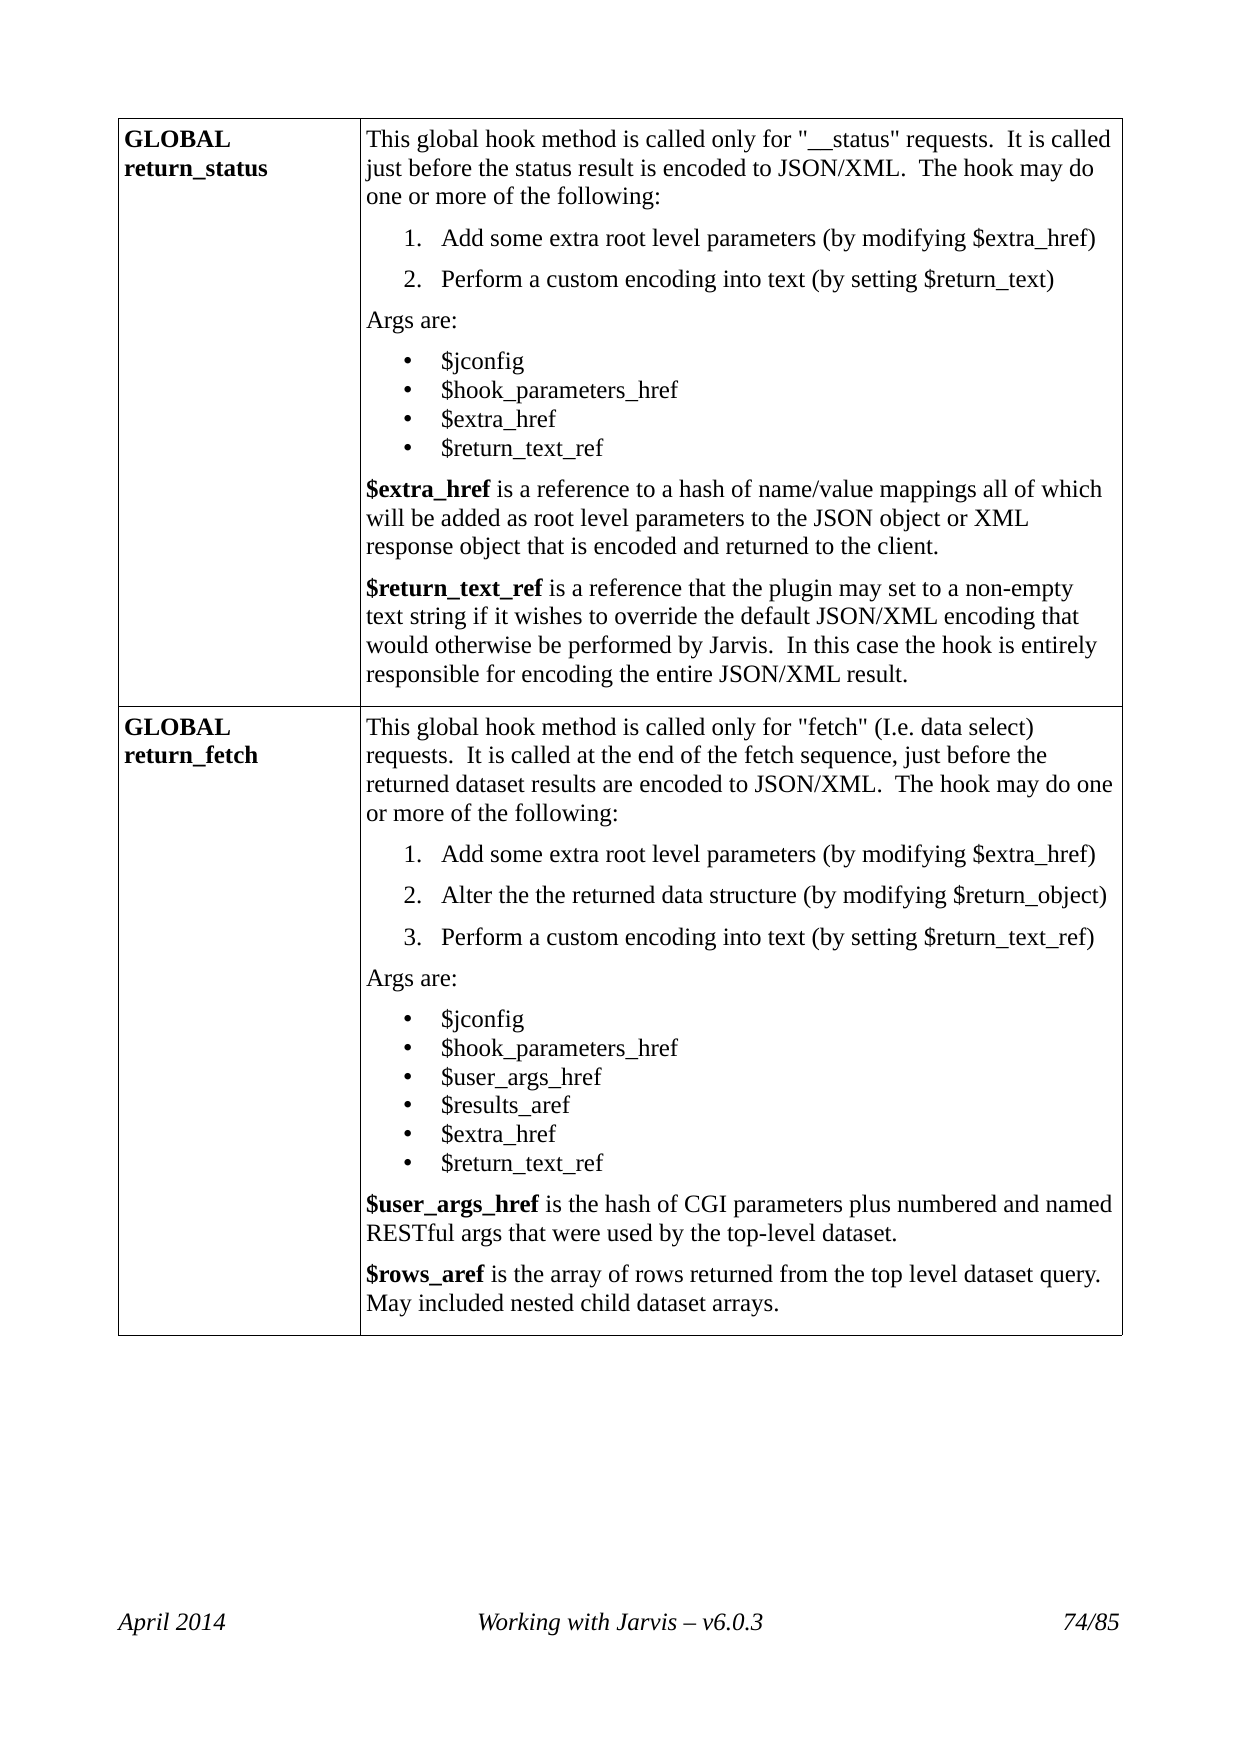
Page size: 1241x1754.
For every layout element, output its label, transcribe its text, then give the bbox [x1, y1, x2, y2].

table_cell GLOBAL return_status [119, 119, 360, 706]
table_cell GLOBAL return_fetch [119, 707, 360, 1335]
table_cell This global hook method is called only for "__status" requests. It is called just before the status result is encoded to JSON/XML. The hook may do one or more of the following: Add some extra root level parameters (by modifying $extra_href) Perform a custom encoding into text (by setting $return_text) Args are: $jconfig $hook_parameters_href $extra_href $return_text_ref $extra_href is a reference to a hash of name/value mappings all of which will be added as root level parameters to the JSON object or XML response object that is encoded and returned to the client. $return_text_ref is a reference that the plugin may set to a non-empty text string if it wishes to override the default JSON/XML encoding that would otherwise be performed by Jarvis. In this case the hook is entirely responsible for encoding the entire JSON/XML result. [361, 119, 1122, 706]
table_cell This global hook method is called only for "fetch" (I.e. data select) requests. It is called at the end of the fetch sequence, just before the returned dataset results are encoded to JSON/XML. The hook may do one or more of the following: Add some extra root level parameters (by modifying $extra_href) Alter the the returned data structure (by modifying $return_object) Perform a custom encoding into text (by setting $return_text_ref) Args are: $jconfig $hook_parameters_href $user_args_href $results_aref $extra_href $return_text_ref $user_args_href is the hash of CGI parameters plus numbered and named RESTful args that were used by the top-level dataset. $rows_aref is the array of rows returned from the top level dataset query. May included nested child dataset arrays. [361, 707, 1122, 1335]
